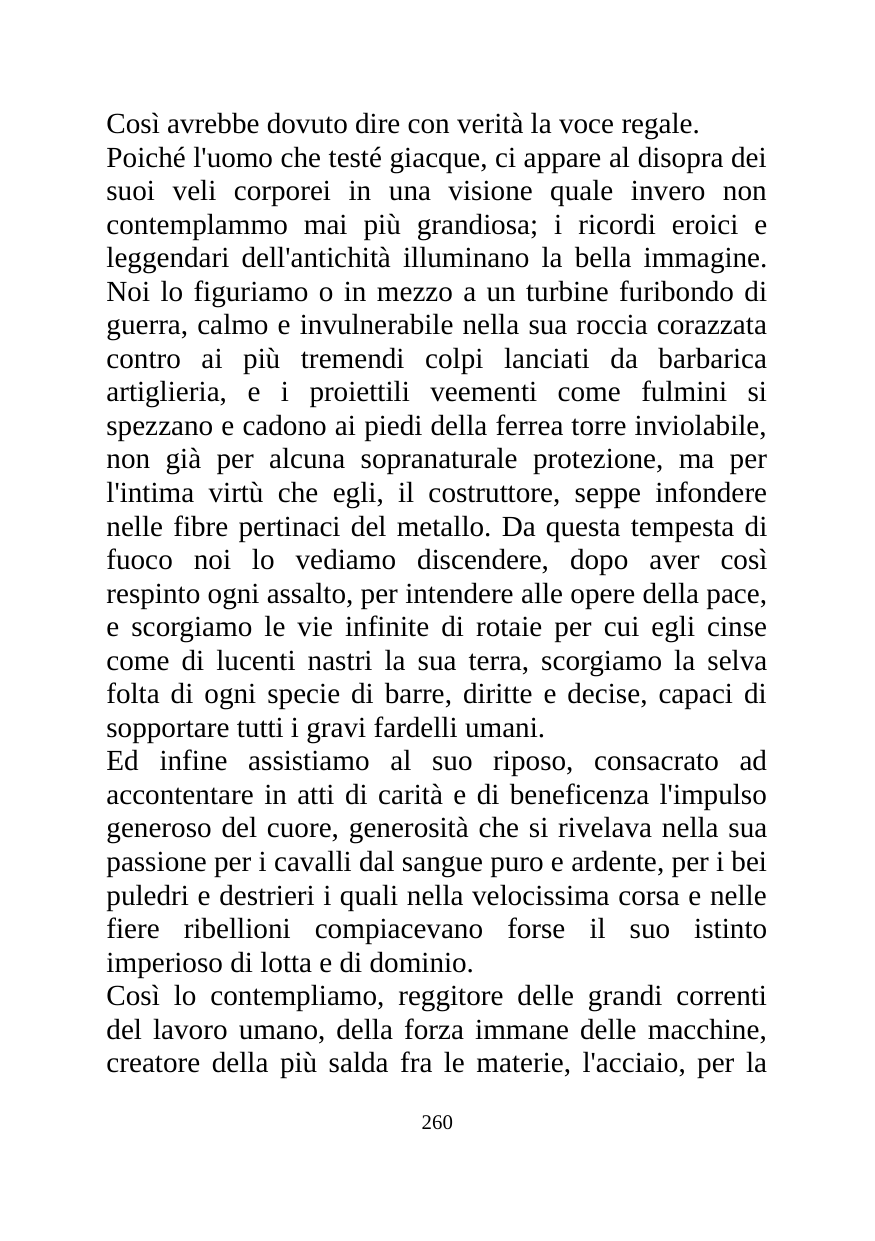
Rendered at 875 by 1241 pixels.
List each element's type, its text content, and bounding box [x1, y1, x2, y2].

text Ed infine assistiamo al suo riposo, consacrato ad accontentare in atti di carità e di beneficenza l'impulso generoso del cuore, generosità che si rivelava nella sua passione per i cavalli dal sangue puro e ardente, per i bei puledri e destrieri i quali nella velocissima corsa e nelle fiere ribellioni compiacevano forse il suo istinto imperioso di lotta e di dominio. [106, 743, 768, 978]
text Così avrebbe dovuto dire con verità la voce regale. [106, 106, 768, 140]
text Poiché l'uomo che testé giacque, ci appare al disopra dei suoi veli corporei in una visione quale invero non contemplammo mai più grandiosa; i ricordi eroici e leggendari dell'antichità illuminano la bella immagine. Noi lo figuriamo o in mezzo a un turbine furibondo di guerra, calmo e invulnerabile nella sua roccia corazzata contro ai più tremendi colpi lanciati da barbarica artiglieria, e i proiettili veementi come fulmini si spezzano e cadono ai piedi della ferrea torre inviolabile, non già per alcuna sopranaturale protezione, ma per l'intima virtù che egli, il costruttore, seppe infondere nelle fibre pertinaci del metallo. Da questa tempesta di fuoco noi lo vediamo discendere, dopo aver così respinto ogni assalto, per intendere alle opere della pace, e scorgiamo le vie infinite di rotaie per cui egli cinse come di lucenti nastri la sua terra, scorgiamo la selva folta di ogni specie di barre, diritte e decise, capaci di sopportare tutti i gravi fardelli umani. [106, 140, 768, 743]
text Così lo contempliamo, reggitore delle grandi correnti del lavoro umano, della forza immane delle macchine, creatore della più salda fra le materie, l'acciaio, per la [106, 978, 768, 1079]
